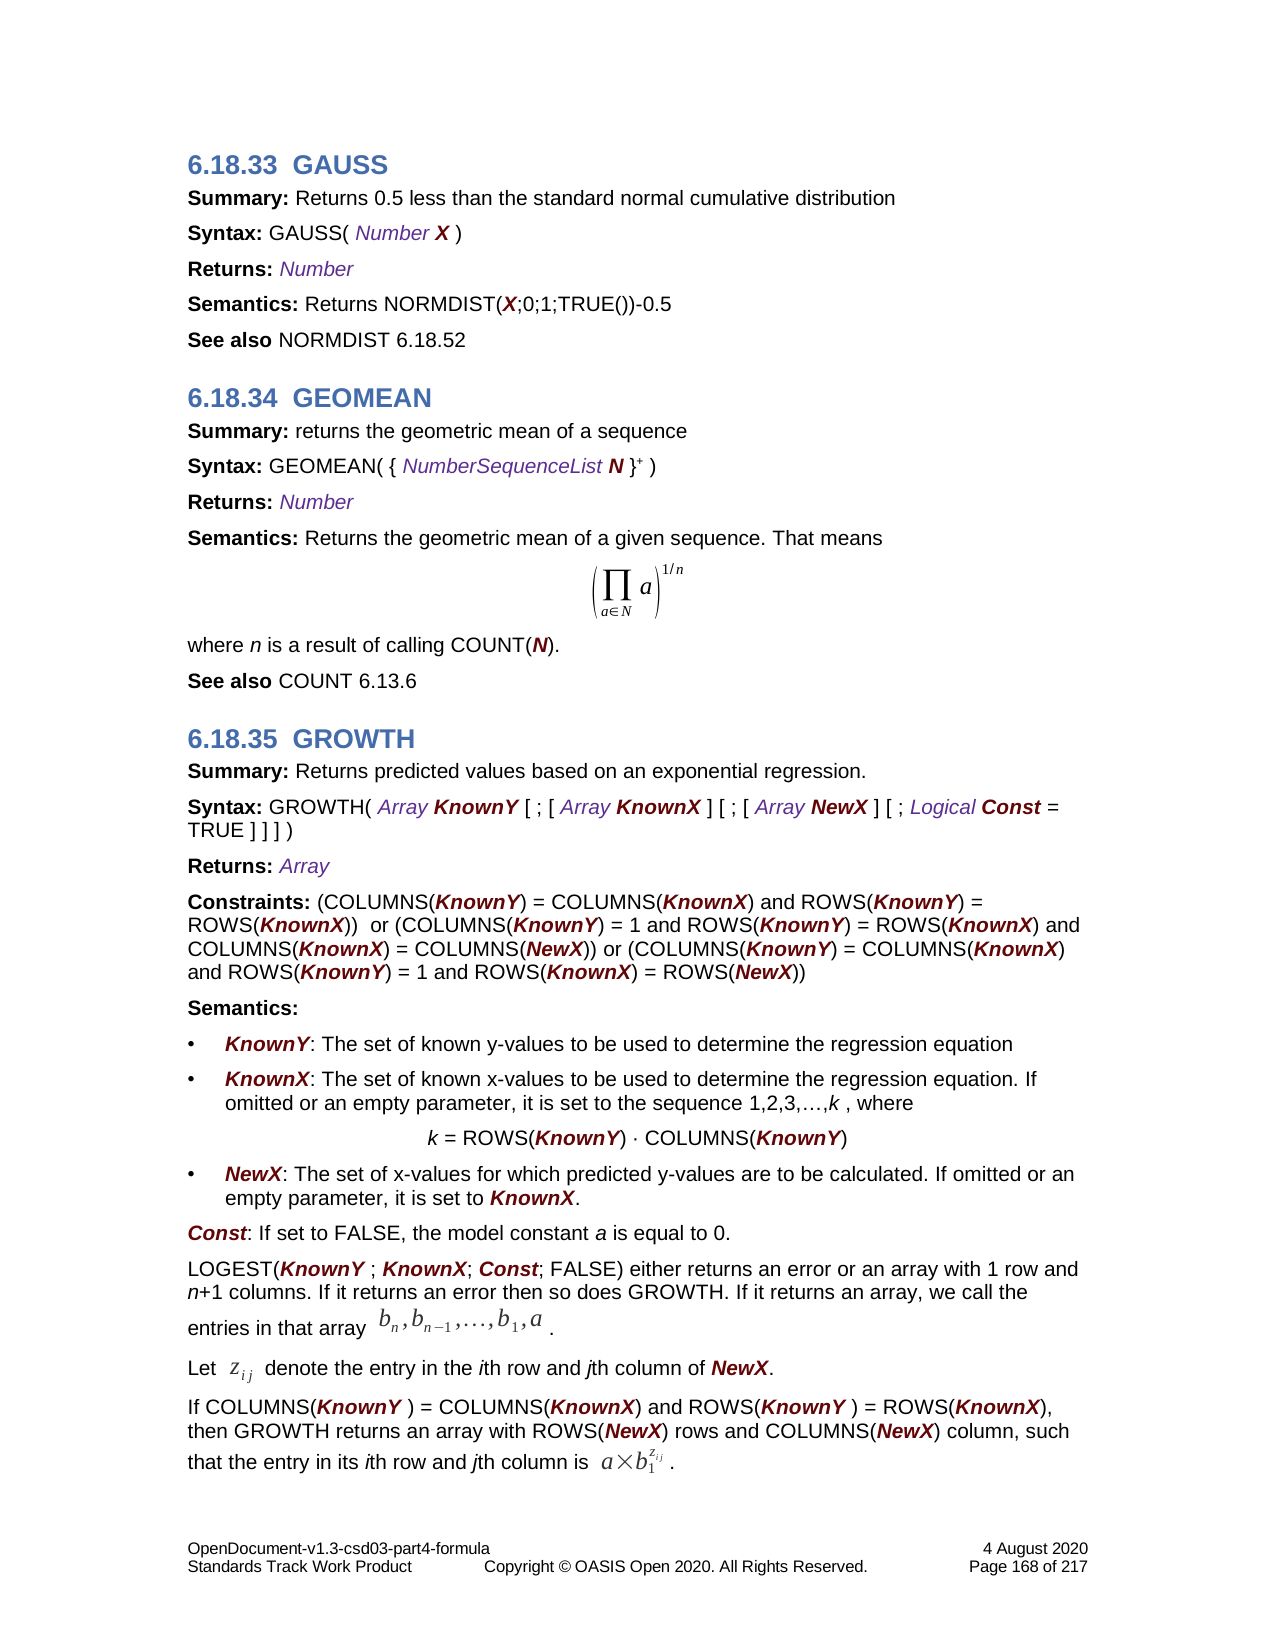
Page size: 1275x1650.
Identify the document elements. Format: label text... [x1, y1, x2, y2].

text Syntax: GAUSS( Number X ) [187, 222, 1088, 245]
text Syntax: GEOMEAN( { NumberSequenceList N }+ ) [187, 455, 1088, 478]
list KnownX: The set of known x-values to be used to determine the regression equation. If omitted or an empty parameter, it is set to the sequence 1,2,3,…,k , where [187, 1068, 1088, 1115]
list KnownY: The set of known y-values to be used to determine the regression equation [187, 1032, 1088, 1056]
text Returns: Array [187, 854, 1088, 878]
text Semantics: Returns NORMDIST(X;0;1;TRUE())-0.5 [187, 293, 1088, 316]
text where n is a result of calling COUNT(N). [187, 633, 1088, 657]
text Semantics: [187, 996, 1088, 1020]
text Summary: returns the geometric mean of a sequence [187, 419, 1088, 443]
list NewX: The set of x-values for which predicted y-values are to be calculated. If omitted or an empty parameter, it is set to KnownX. [187, 1162, 1088, 1209]
text Const: If set to FALSE, the model constant a is equal to 0. [187, 1222, 1088, 1245]
text Semantics: Returns the geometric mean of a given sequence. That means [187, 526, 1088, 549]
text Constraints: (COLUMNS(KnownY) = COLUMNS(KnownX) and ROWS(KnownY) = ROWS(KnownX)) or (COLUMNS(KnownY) = 1 and ROWS(KnownY) = ROWS(KnownX) and COLUMNS(KnownX) = COLUMNS(NewX)) or (COLUMNS(KnownY) = COLUMNS(KnownX) and ROWS(KnownY) = 1 and ROWS(KnownX) = ROWS(NewX)) [187, 890, 1088, 984]
text k = ROWS(KnownY) ∙ COLUMNS(KnownY) [187, 1127, 1088, 1150]
text See also COUNT 6.13.6 [187, 669, 1088, 693]
text If COLUMNS(KnownY ) = COLUMNS(KnownX) and ROWS(KnownY ) = ROWS(KnownX), then GROWTH returns an array with ROWS(NewX) rows and COLUMNS(NewX) column, such that the entry in its ith row and jth column is . [187, 1396, 1088, 1478]
text Summary: Returns 0.5 less than the standard normal cumulative distribution [187, 186, 1088, 209]
text See also NORMDIST 6.18.52 [187, 328, 1088, 352]
text Summary: Returns predicted values based on an exponential regression. [187, 760, 1088, 783]
text Returns: Number [187, 490, 1088, 514]
subtitle GAUSS [187, 150, 1088, 180]
subtitle GEOMEAN [187, 383, 1088, 413]
text LOGEST(KnownY ; KnownX; Const; FALSE) either returns an error or an array with 1 row and n+1 columns. If it returns an error then so does GROWTH. If it returns an array, we call the entries in that array . [187, 1257, 1088, 1340]
text Syntax: GROWTH( Array KnownY [ ; [ Array KnownX ] [ ; [ Array NewX ] [ ; Logical Const = TRUE ] ] ] ) [187, 795, 1088, 842]
text Returns: Number [187, 257, 1088, 281]
text Let denote the entry in the ith row and jth column of NewX. [187, 1352, 1088, 1383]
subtitle GROWTH [187, 724, 1088, 754]
